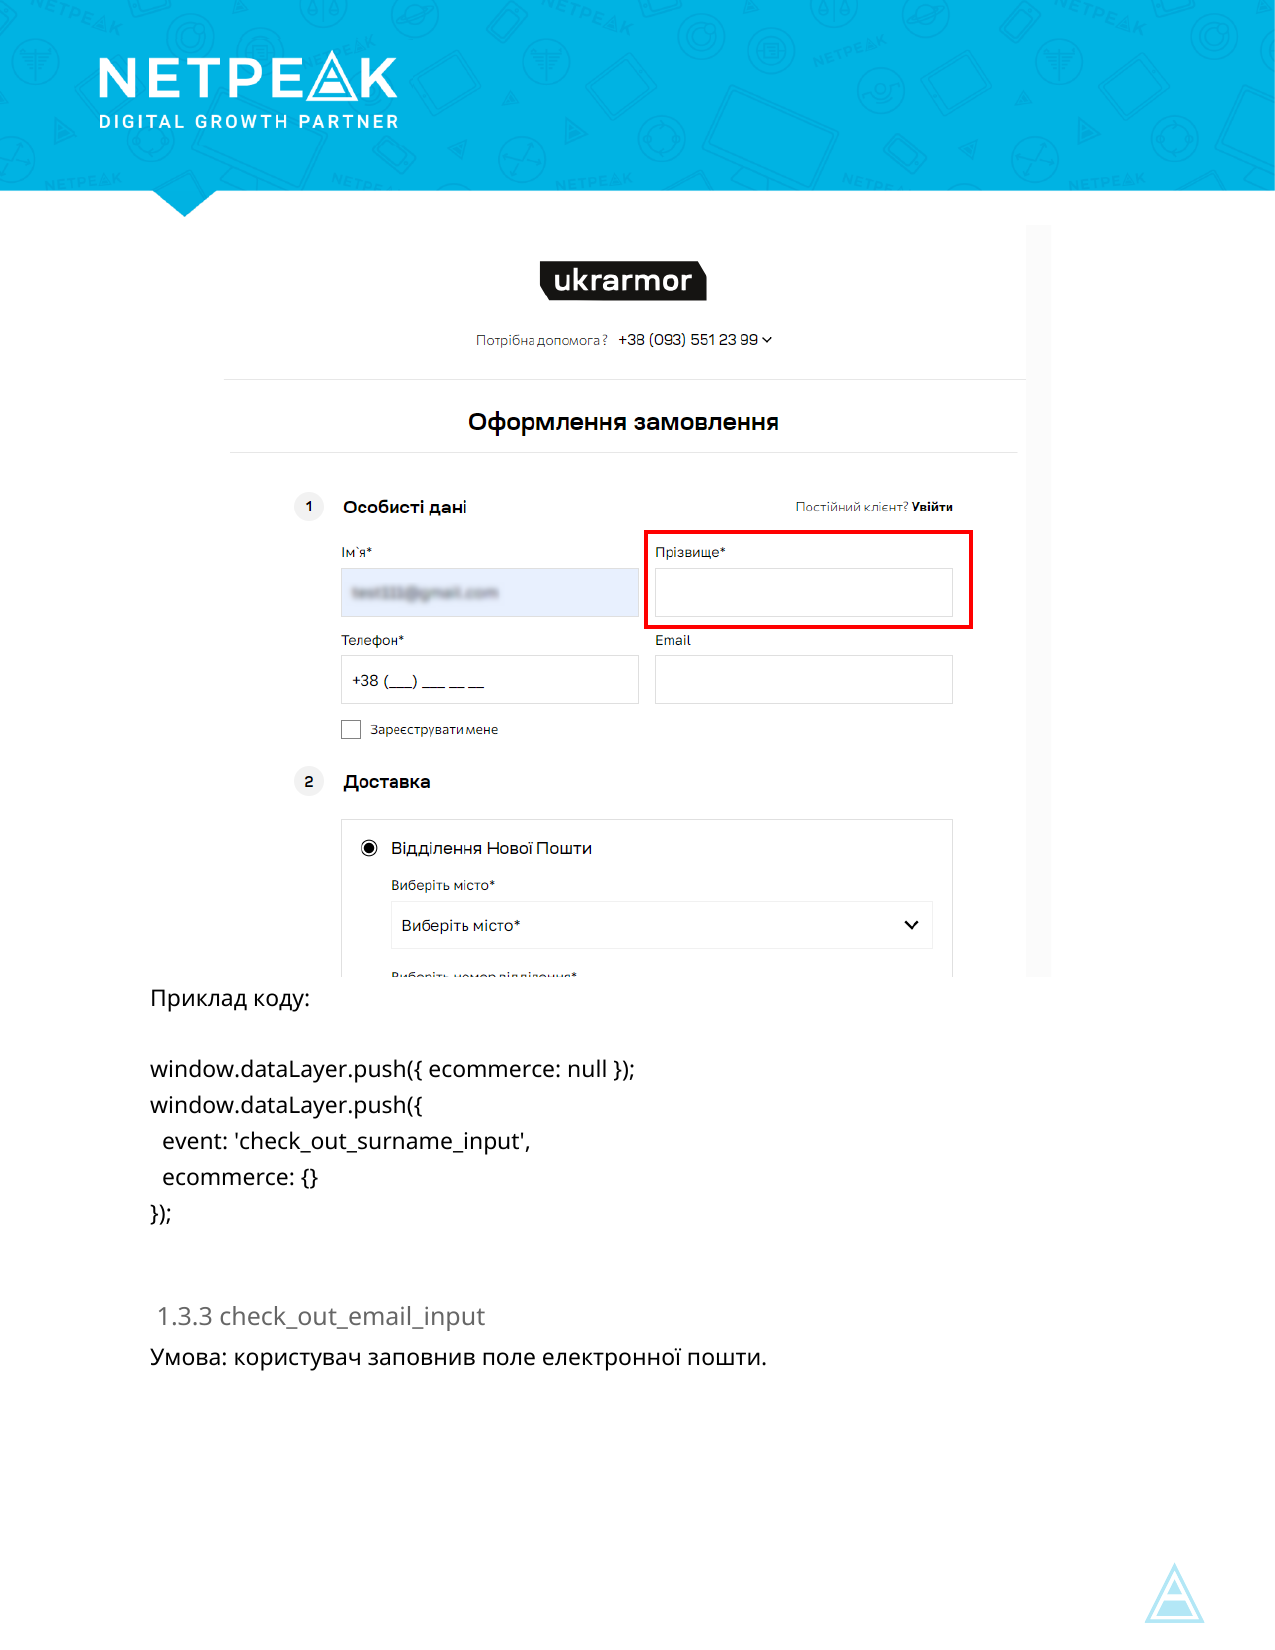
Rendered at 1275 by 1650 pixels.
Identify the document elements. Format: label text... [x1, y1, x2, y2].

text ecommerce: {} [150, 1161, 1125, 1192]
subtitle 1.3.3 check_out_email_input [150, 1298, 1125, 1332]
picture [374, 115, 382, 127]
picture [344, 115, 352, 127]
picture [250, 115, 256, 127]
picture [364, 116, 368, 127]
picture [212, 115, 221, 127]
picture [329, 115, 338, 127]
picture [100, 58, 135, 97]
picture [362, 58, 396, 97]
picture [242, 117, 247, 127]
picture [161, 115, 166, 124]
text window.dataLayer.push({ ecommerce: null }); [150, 1053, 1125, 1084]
text Умова: користувач заповнив поле електронної пошти. [150, 1341, 1125, 1372]
text window.dataLayer.push({ [150, 1089, 1125, 1121]
picture [307, 52, 357, 101]
text }); [150, 1197, 1125, 1228]
picture [315, 116, 320, 124]
picture [101, 115, 109, 127]
picture [1144, 1562, 1205, 1623]
text Приклад коду: [150, 981, 1125, 1013]
picture [388, 115, 396, 127]
picture [273, 58, 302, 97]
picture [359, 115, 363, 127]
picture [262, 115, 270, 127]
picture [0, 191, 1275, 221]
picture [300, 115, 309, 127]
picture [196, 117, 200, 127]
picture [188, 58, 219, 97]
picture [176, 115, 182, 127]
picture [147, 115, 156, 127]
picture [150, 58, 179, 97]
picture [223, 225, 1052, 977]
picture [277, 116, 286, 127]
text event: 'check_out_surname_input', [150, 1125, 1125, 1156]
picture [230, 58, 261, 97]
